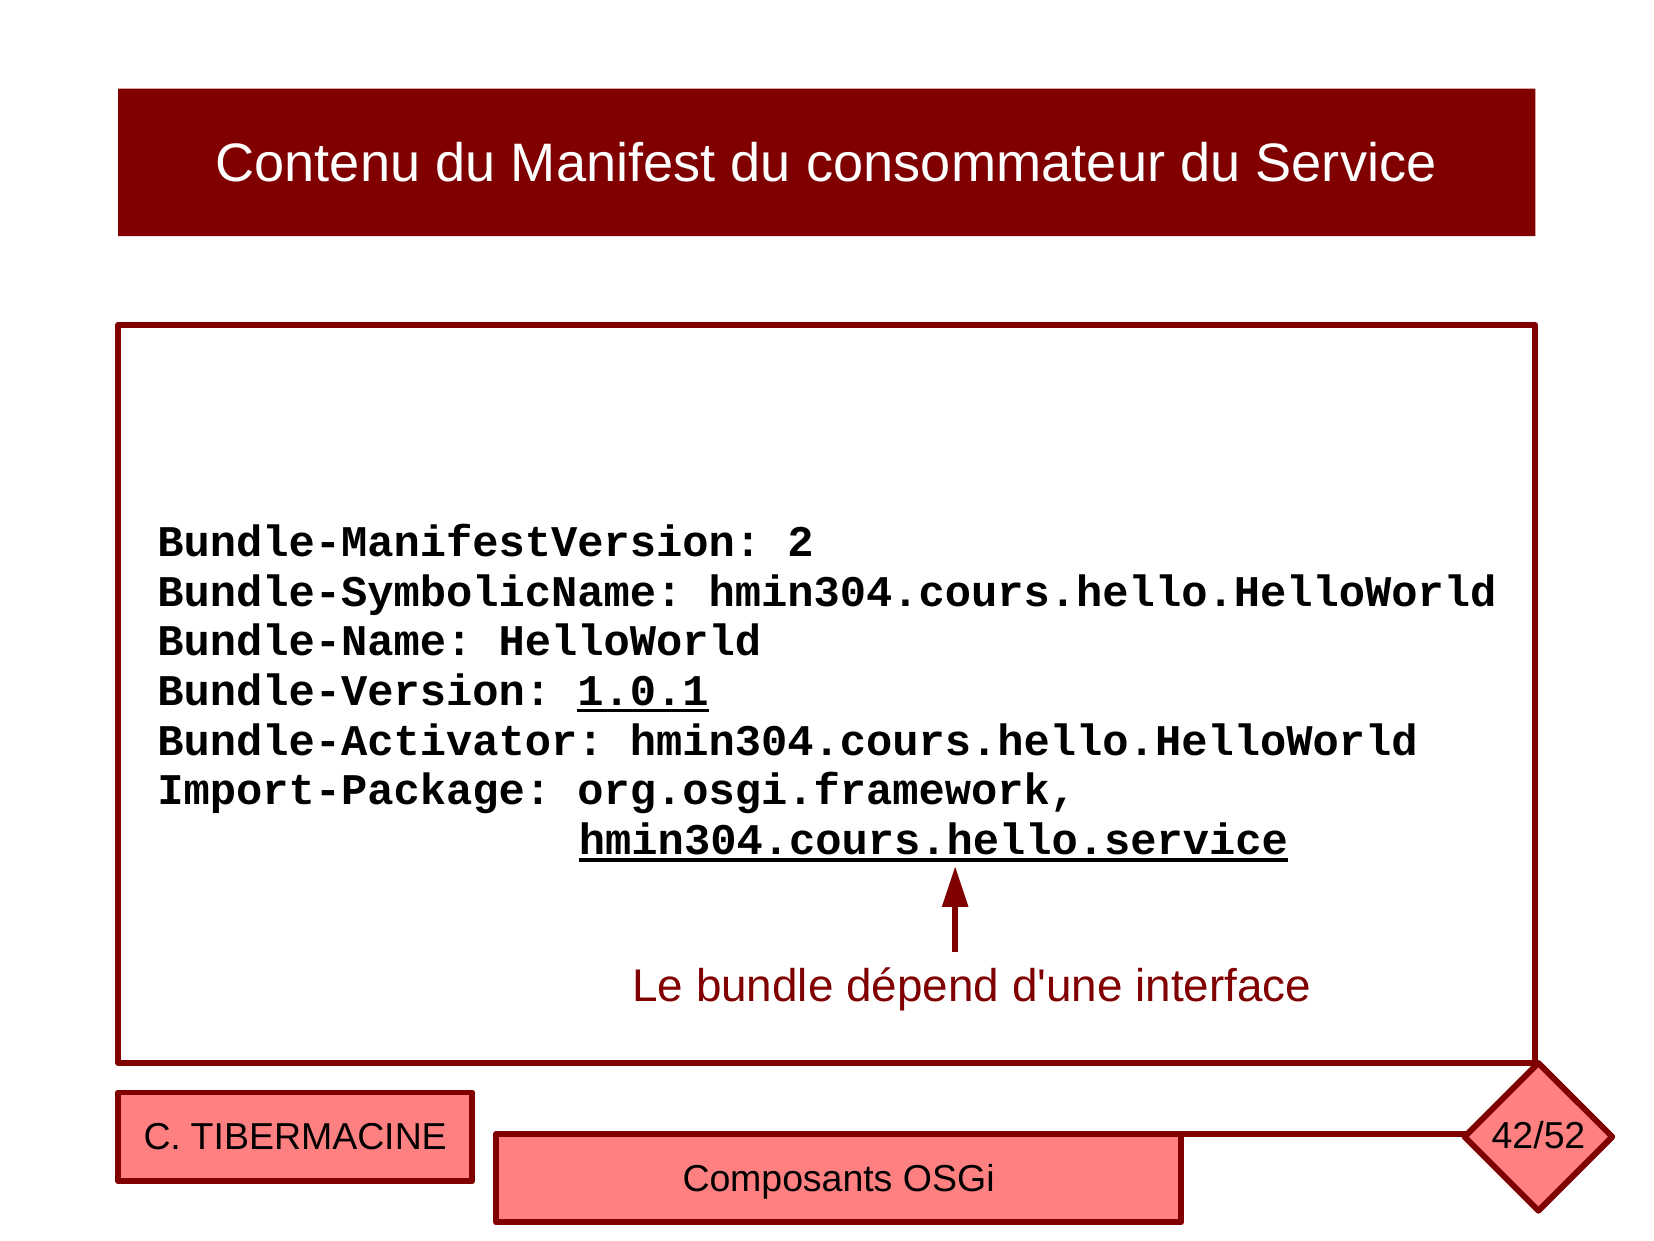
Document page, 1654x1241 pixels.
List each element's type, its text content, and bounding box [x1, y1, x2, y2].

text_box 49/52 [1476, 1106, 1601, 1206]
text_box [1533, 1206, 1544, 1211]
text_box [1464, 1125, 1476, 1149]
text_box Le bundle dépend d'une interface [617, 952, 1327, 1019]
text_box C. TIBERMACINE [118, 1092, 473, 1182]
text_box Bundle-ManifestVersion: 2 Bundle-SymbolicName: hmin304.cours.hello.HelloWorld Bundle-Name: HelloWorld Bundle-Version: 1.0.1 Bundle-Activator: hmin304.cours.hello.HelloWorld Import-Package: org.osgi.framework, hmin304.cours.hello.service [118, 324, 1536, 1063]
text_box Contenu du Manifest du consommateur du Service [118, 88, 1536, 237]
text_box [1495, 1062, 1582, 1106]
text_box Composants OSGi [496, 1133, 1182, 1223]
text_box [1601, 1125, 1613, 1149]
